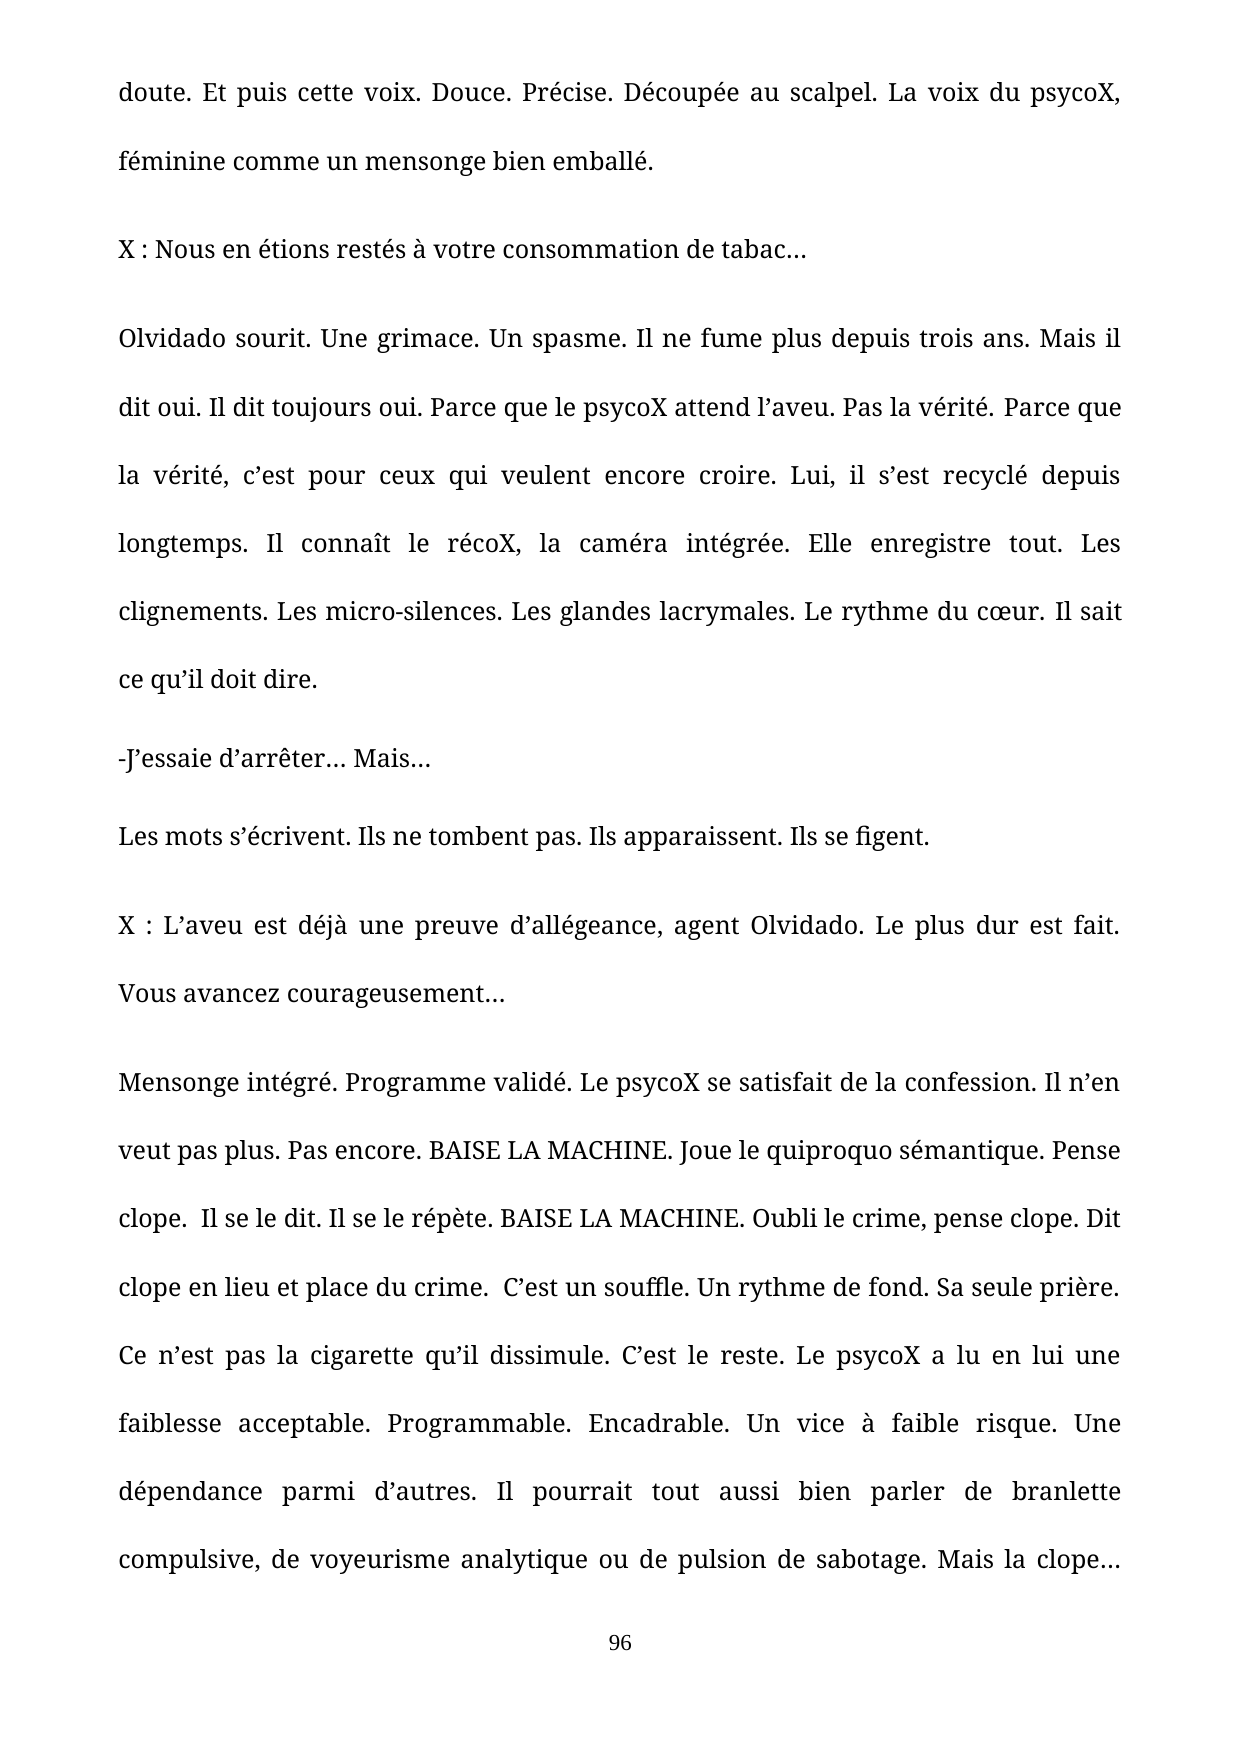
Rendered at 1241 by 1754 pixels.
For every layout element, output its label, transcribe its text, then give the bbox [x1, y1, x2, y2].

text doute. Et puis cette voix. Douce. Précise. Découpée au scalpel. La voix du psycoX, féminine comme un mensonge bien emballé. [118, 75, 1122, 177]
text -J’essaie d’arrêter… Mais… [118, 740, 1122, 774]
text Olvidado sourit. Une grimace. Un spasme. Il ne fume plus depuis trois ans. Mais il dit oui. Il dit toujours oui. Parce que le psycoX attend l’aveu. Pas la vérité. Parce que la vérité, c’est pour ceux qui veulent encore croire. Lui, il s’est recyclé depuis longtemps. Il connaît le récoX, la caméra intégrée. Elle enregistre tout. Les clignements. Les micro-silences. Les glandes lacrymales. Le rythme du cœur. Il sait ce qu’il doit dire. [118, 321, 1122, 696]
text X : Nous en étions restés à votre consommation de tabac… [118, 232, 1122, 266]
text X : L’aveu est déjà une preuve d’allégeance, agent Olvidado. Le plus dur est fait. Vous avancez courageusement… [118, 908, 1122, 1010]
text Les mots s’écrivent. Ils ne tombent pas. Ils apparaissent. Ils se figent. [118, 819, 1122, 853]
text Mensonge intégré. Programme validé. Le psycoX se satisfait de la confession. Il n’en veut pas plus. Pas encore. BAISE LA MACHINE. Joue le quiproquo sémantique. Pense clope. Il se le dit. Il se le répète. BAISE LA MACHINE. Oubli le crime, pense clope. Dit clope en lieu et place du crime. C’est un souffle. Un rythme de fond. Sa seule prière. Ce n’est pas la cigarette qu’il dissimule. C’est le reste. Le psycoX a lu en lui une faiblesse acceptable. Programmable. Encadrable. Un vice à faible risque. Une dépendance parmi d’autres. Il pourrait tout aussi bien parler de branlette compulsive, de voyeurisme analytique ou de pulsion de sabotage. Mais la clope… [118, 1065, 1122, 1576]
